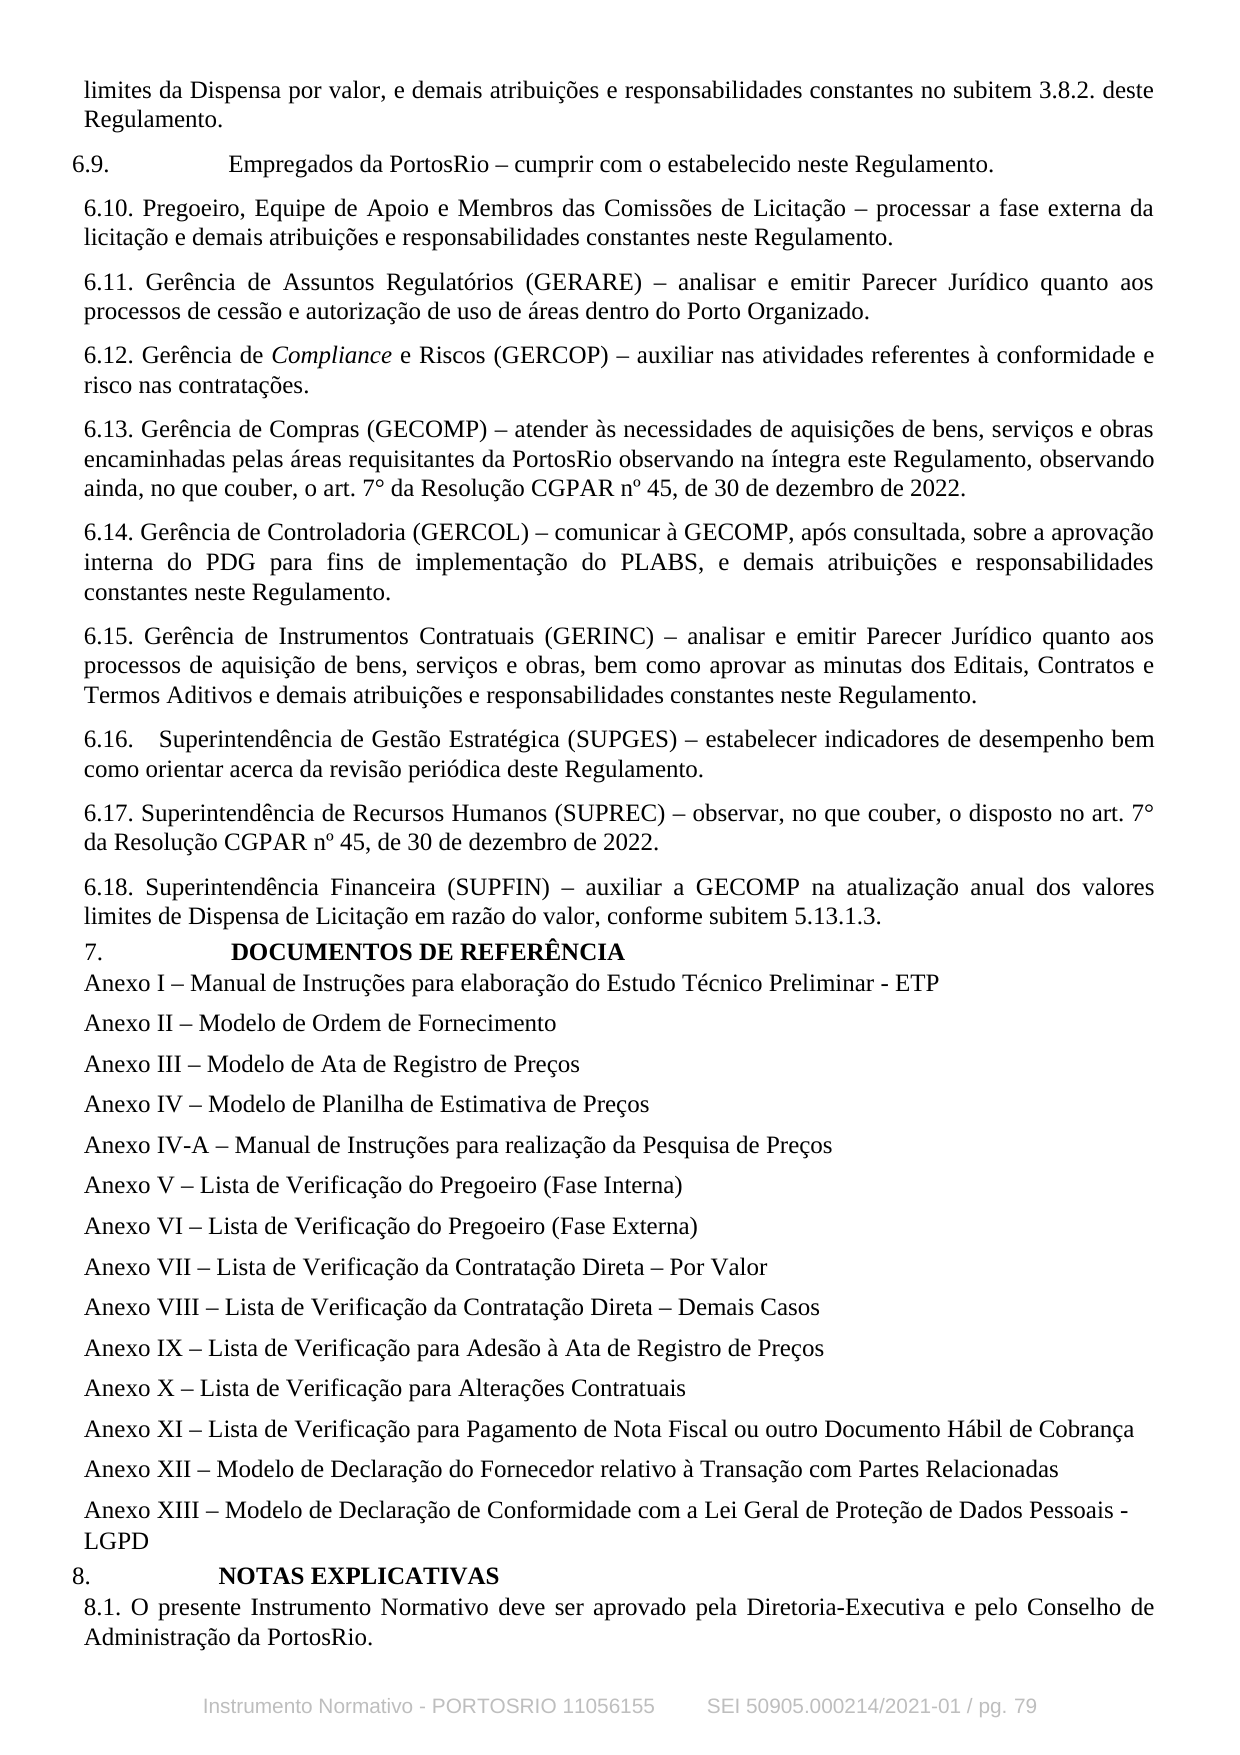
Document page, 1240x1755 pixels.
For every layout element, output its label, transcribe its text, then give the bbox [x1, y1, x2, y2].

text Anexo XI – Lista de Verificação para Pagamento de Nota Fiscal ou outro Documento Hábil de Cobrança [84, 1414, 1155, 1443]
table_header NOTAS EXPLICATIVAS [218, 1556, 1167, 1592]
text Anexo II – Modelo de Ordem de Fornecimento [84, 1008, 1155, 1037]
text Anexo X – Lista de Verificação para Alterações Contratuais [84, 1373, 1155, 1402]
text Anexo VII – Lista de Verificação da Contratação Direta – Por Valor [84, 1252, 1155, 1280]
table_header 8. [72, 1556, 218, 1592]
text 6.9. Empregados da PortosRio – cumprir com o estabelecido neste Regulamento. [72, 149, 1168, 177]
table_header DOCUMENTOS DE REFERÊNCIA [231, 932, 1155, 968]
text Anexo VI – Lista de Verificação do Pregoeiro (Fase Externa) [84, 1211, 1155, 1240]
text 6.16. Superintendência de Gestão Estratégica (SUPGES) – estabelecer indicadores de desempenho bem como orientar acerca da revisão periódica deste Regulamento. [84, 724, 1155, 782]
text Anexo I – Manual de Instruções para elaboração do Estudo Técnico Preliminar - ETP [84, 968, 1155, 996]
text Anexo IV-A – Manual de Instruções para realização da Pesquisa de Preços [84, 1130, 1155, 1159]
text 6.15. Gerência de Instrumentos Contratuais (GERINC) – analisar e emitir Parecer Jurídico quanto aos processos de aquisição de bens, serviços e obras, bem como aprovar as minutas dos Editais, Contratos e Termos Aditivos e demais atribuições e responsabilidades constantes neste Regulamento. [84, 621, 1155, 709]
text 6.11. Gerência de Assuntos Regulatórios (GERARE) – analisar e emitir Parecer Jurídico quanto aos processos de cessão e autorização de uso de áreas dentro do Porto Organizado. [84, 267, 1155, 325]
text Anexo VIII – Lista de Verificação da Contratação Direta – Demais Casos [84, 1292, 1155, 1321]
text Anexo IX – Lista de Verificação para Adesão à Ata de Registro de Preços [84, 1333, 1155, 1362]
text Anexo XII – Modelo de Declaração do Fornecedor relativo à Transação com Partes Relacionadas [84, 1454, 1155, 1483]
text Anexo III – Modelo de Ata de Registro de Preços [84, 1049, 1155, 1078]
text LGPD [84, 1526, 1155, 1554]
text Anexo XIII – Modelo de Declaração de Conformidade com a Lei Geral de Proteção de Dados Pessoais - [84, 1495, 1155, 1524]
table_header 7. [84, 932, 231, 968]
text 6.18. Superintendência Financeira (SUPFIN) – auxiliar a GECOMP na atualização anual dos valores limites de Dispensa de Licitação em razão do valor, conforme subitem 5.13.1.3. [84, 872, 1155, 930]
text limites da Dispensa por valor, e demais atribuições e responsabilidades constantes no subitem 3.8.2. deste Regulamento. [84, 75, 1155, 133]
text 6.14. Gerência de Controladoria (GERCOL) – comunicar à GECOMP, após consultada, sobre a aprovação interna do PDG para fins de implementação do PLABS, e demais atribuições e responsabilidades constantes neste Regulamento. [84, 517, 1155, 605]
text 6.13. Gerência de Compras (GECOMP) – atender às necessidades de aquisições de bens, serviços e obras encaminhadas pelas áreas requisitantes da PortosRio observando na íntegra este Regulamento, observando ainda, no que couber, o art. 7° da Resolução CGPAR nº 45, de 30 de dezembro de 2022. [84, 414, 1155, 502]
text Anexo V – Lista de Verificação do Pregoeiro (Fase Interna) [84, 1171, 1155, 1199]
text 6.10. Pregoeiro, Equipe de Apoio e Membros das Comissões de Licitação – processar a fase externa da licitação e demais atribuições e responsabilidades constantes neste Regulamento. [84, 193, 1155, 251]
text 8.1. O presente Instrumento Normativo deve ser aprovado pela Diretoria-Executiva e pelo Conselho de Administração da PortosRio. [84, 1592, 1155, 1651]
text 6.12. Gerência de Compliance e Riscos (GERCOP) – auxiliar nas atividades referentes à conformidade e risco nas contratações. [84, 340, 1155, 399]
text Anexo IV – Modelo de Planilha de Estimativa de Preços [84, 1089, 1155, 1118]
text 6.17. Superintendência de Recursos Humanos (SUPREC) – observar, no que couber, o disposto no art. 7° da Resolução CGPAR nº 45, de 30 de dezembro de 2022. [84, 798, 1155, 856]
